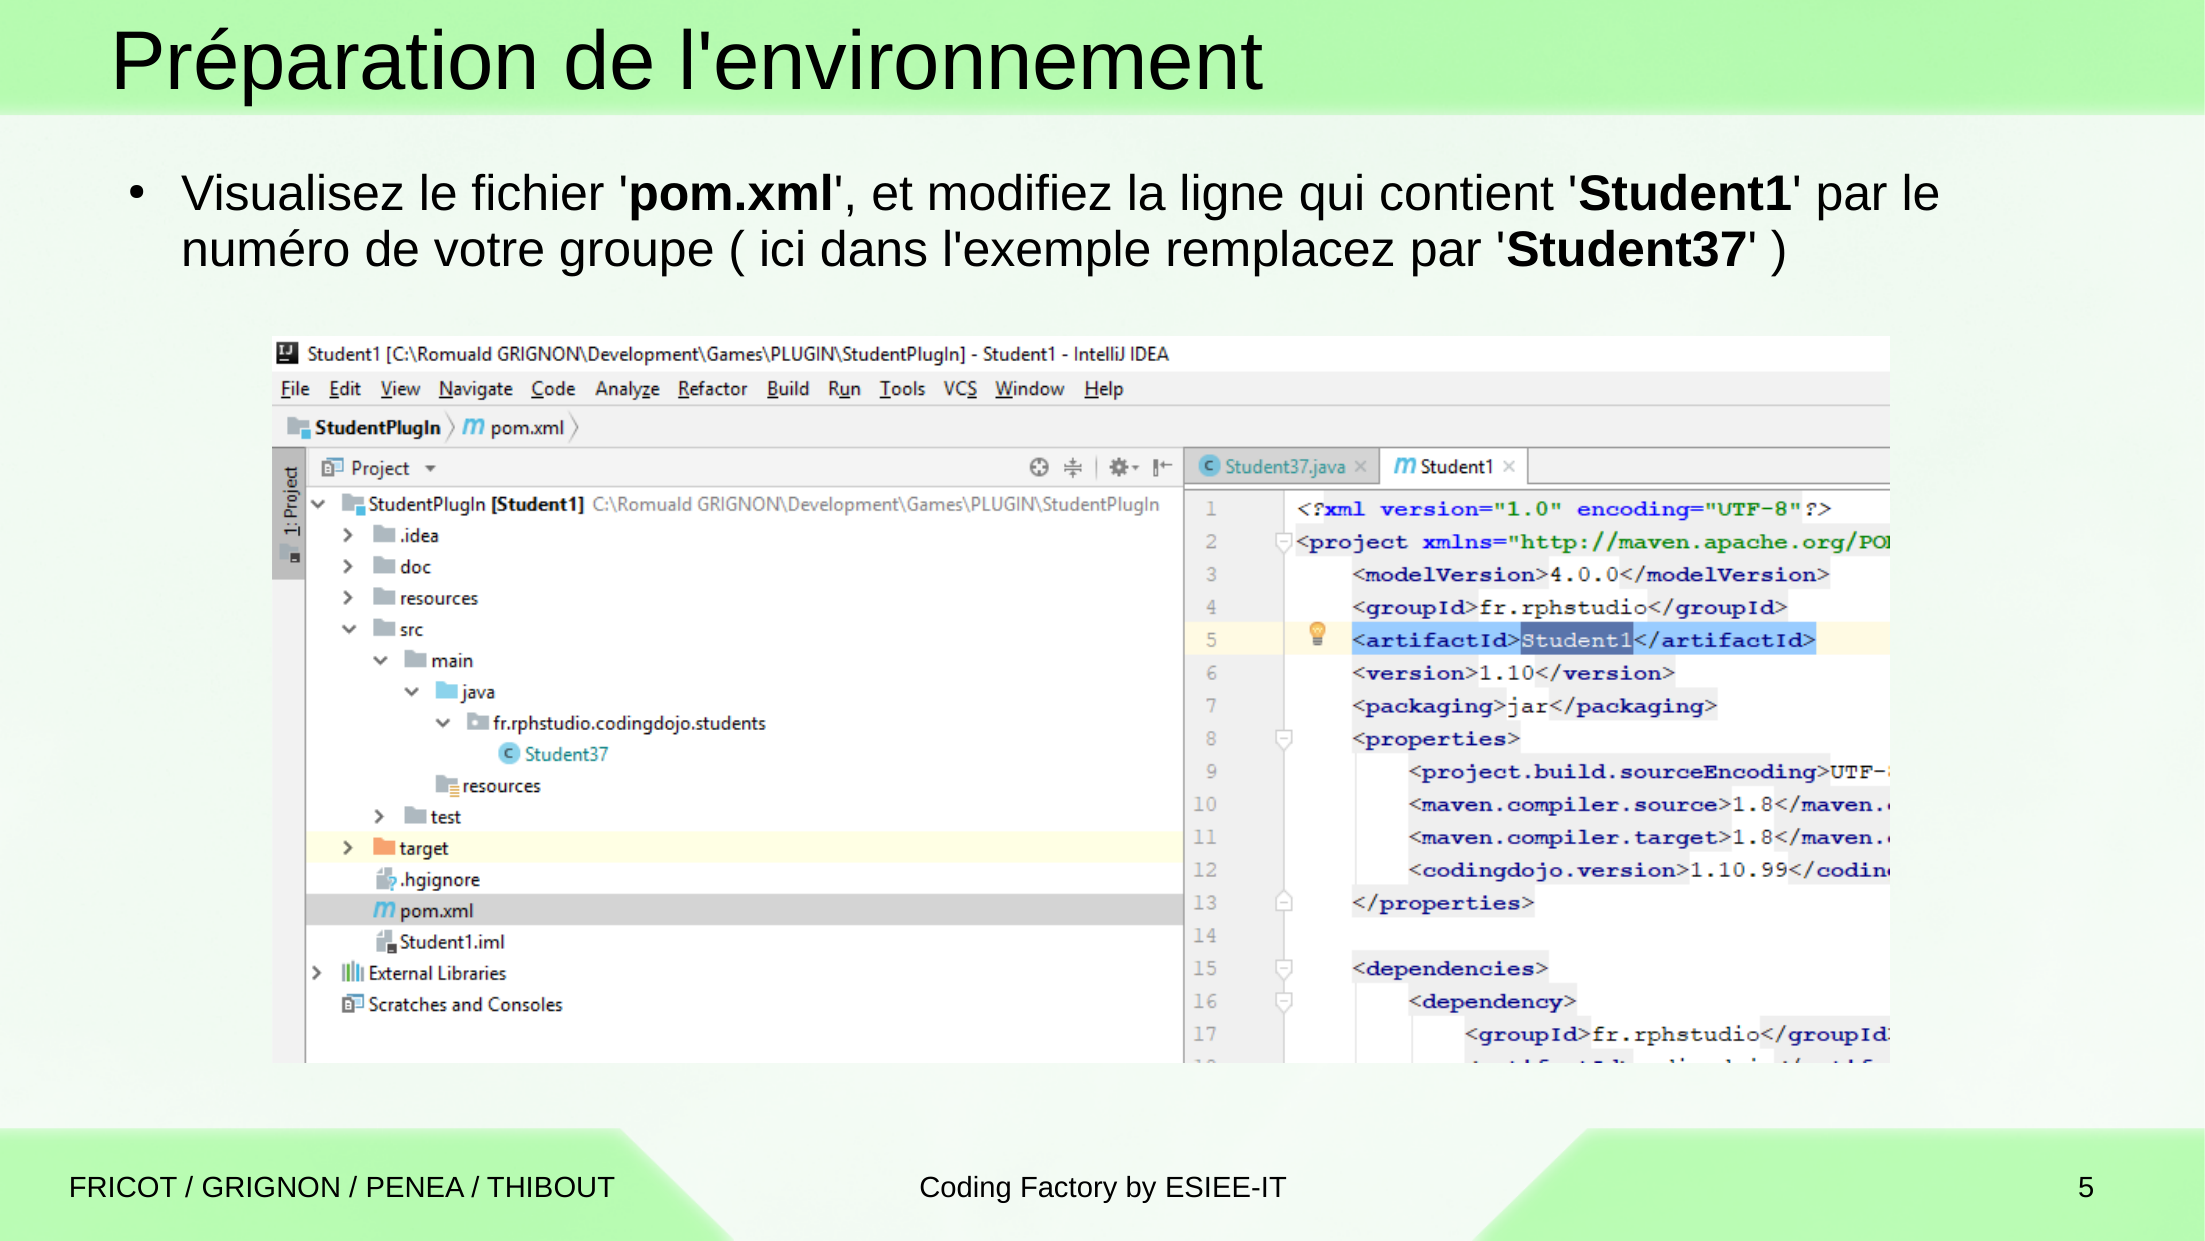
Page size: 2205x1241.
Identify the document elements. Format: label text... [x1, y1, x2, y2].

list Visualisez le fichier 'pom.xml', et modifiez la ligne qui contient 'Student1' par le numéro de votre groupe ( ici dans l'exemple remplacez par 'Student37' ) [110, 236, 2095, 961]
picture [0, 0, 2205, 1241]
title Préparation de l'environnement [110, 49, 2095, 236]
